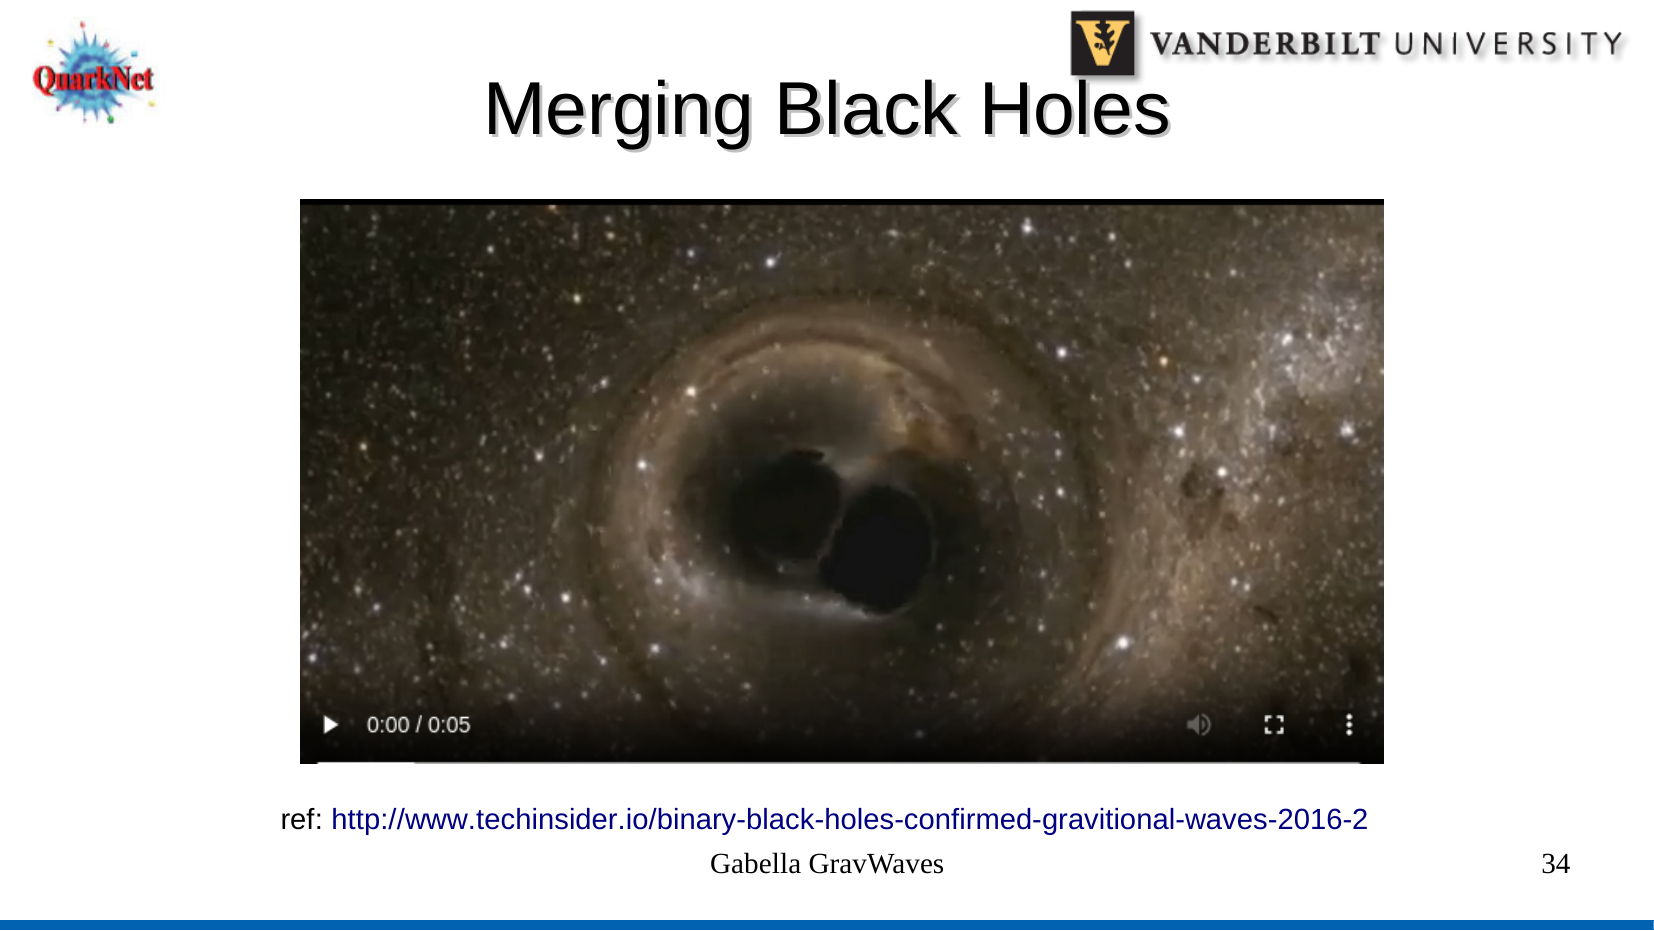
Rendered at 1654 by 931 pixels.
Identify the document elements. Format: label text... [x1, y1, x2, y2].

text_box ref: http://www.techinsider.io/binary-black-holes-confirmed-gravitional-waves-2016-2 [265, 791, 1386, 843]
picture [1067, 8, 1637, 91]
title Merging Black Holes [121, 66, 1534, 151]
picture [19, 16, 166, 135]
picture [300, 199, 1384, 764]
